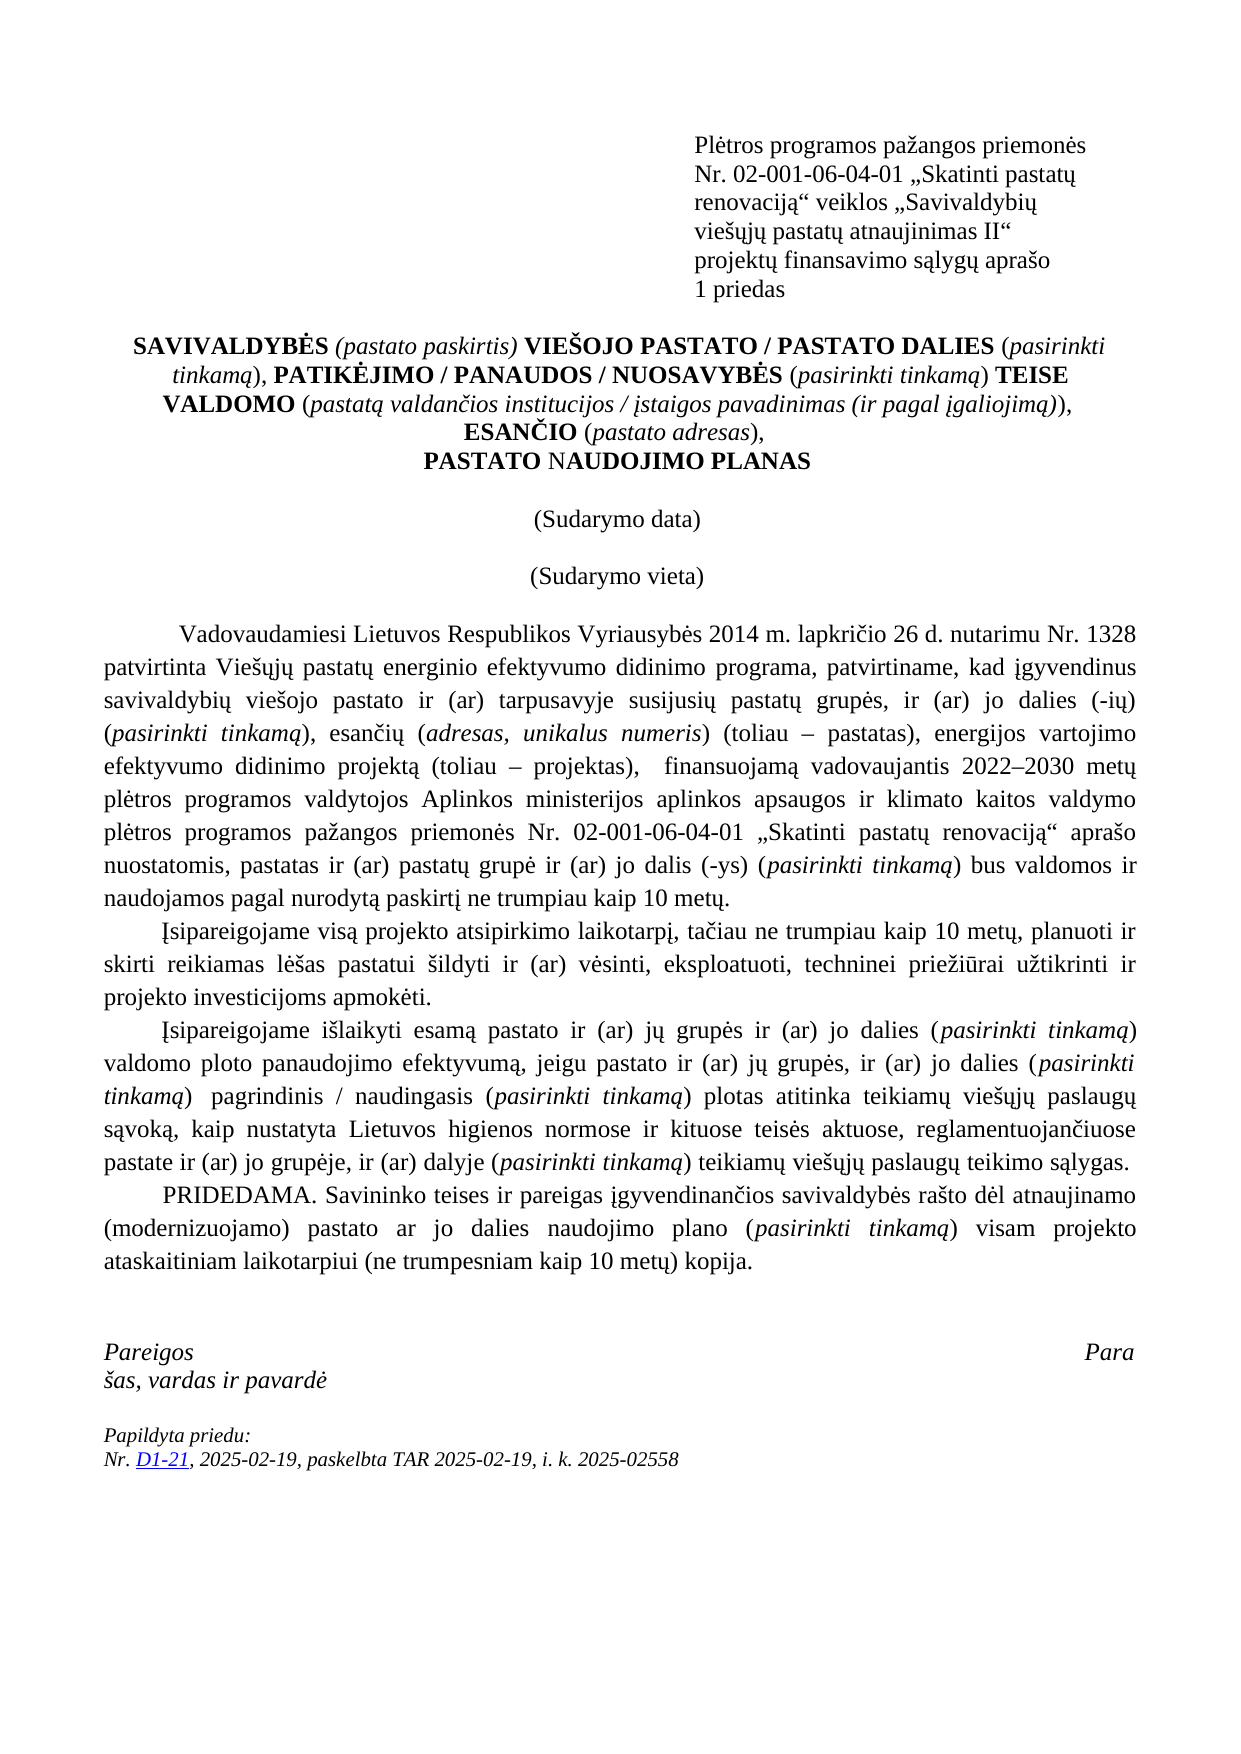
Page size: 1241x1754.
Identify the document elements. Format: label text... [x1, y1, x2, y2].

text SAVIVALDYBĖS (pastato paskirtis) VIEŠOJO PASTATO / PASTATO DALIES (pasirinkti tinkamą), PATIKĖJIMO / PANAUDOS / NUOSAVYBĖS (pasirinkti tinkamą) TEISE VALDOMO (pastatą valdančios institucijos / įstaigos pavadinimas (ir pagal įgaliojimą)), [103, 331, 1137, 417]
text PASTATO NAUDOJIMO PLANAS [103, 446, 1137, 475]
text Pareigos Parašas, vardas ir pavardė [103, 1337, 1137, 1394]
text Papildyta priedu: [103, 1423, 1137, 1447]
text (Sudarymo vieta) [103, 561, 1137, 590]
text Nr. D1-21, 2025-02-19, paskelbta TAR 2025-02-19, i. k. 2025-02558 [103, 1447, 1137, 1471]
text Įsipareigojame visą projekto atsipirkimo laikotarpį, tačiau ne trumpiau kaip 10 metų, planuoti ir skirti reikiamas lėšas pastatui šildyti ir (ar) vėsinti, eksploatuoti, techninei priežiūrai užtikrinti ir projekto investicijoms apmokėti. [103, 916, 1137, 1011]
text ESANČIO (pastato adresas), [103, 417, 1137, 446]
text Vadovaudamiesi Lietuvos Respublikos Vyriausybės 2014 m. lapkričio 26 d. nutarimu Nr. 1328 patvirtinta Viešųjų pastatų energinio efektyvumo didinimo programa, patvirtiname, kad įgyvendinus savivaldybių viešojo pastato ir (ar) tarpusavyje susijusių pastatų grupės, ir (ar) jo dalies (-ių) (pasirinkti tinkamą), esančių (adresas, unikalus numeris) (toliau – pastatas), energijos vartojimo efektyvumo didinimo projektą (toliau – projektas), finansuojamą vadovaujantis 2022–2030 metų plėtros programos valdytojos Aplinkos ministerijos aplinkos apsaugos ir klimato kaitos valdymo plėtros programos pažangos priemonės Nr. 02-001-06-04-01 „Skatinti pastatų renovaciją“ aprašo nuostatomis, pastatas ir (ar) pastatų grupė ir (ar) jo dalis (-ys) (pasirinkti tinkamą) bus valdomos ir naudojamos pagal nurodytą paskirtį ne trumpiau kaip 10 metų. [103, 619, 1137, 912]
text projektų finansavimo sąlygų aprašo [694, 245, 1137, 274]
text 1 priedas [694, 274, 1137, 302]
text viešųjų pastatų atnaujinimas II“ [694, 216, 1137, 245]
text Nr. 02-001-06-04-01 „Skatinti pastatų [694, 159, 1137, 187]
text Plėtros programos pažangos priemonės [694, 130, 1137, 159]
text renovaciją“ veiklos „Savivaldybių [694, 187, 1137, 216]
text (Sudarymo data) [103, 504, 1137, 532]
text Įsipareigojame išlaikyti esamą pastato ir (ar) jų grupės ir (ar) jo dalies (pasirinkti tinkamą) valdomo ploto panaudojimo efektyvumą, jeigu pastato ir (ar) jų grupės, ir (ar) jo dalies (pasirinkti tinkamą) pagrindinis / naudingasis (pasirinkti tinkamą) plotas atitinka teikiamų viešųjų paslaugų sąvoką, kaip nustatyta Lietuvos higienos normose ir kituose teisės aktuose, reglamentuojančiuose pastate ir (ar) jo grupėje, ir (ar) dalyje (pasirinkti tinkamą) teikiamų viešųjų paslaugų teikimo sąlygas. PRIDEDAMA. Savininko teises ir pareigas įgyvendinančios savivaldybės rašto dėl atnaujinamo (modernizuojamo) pastato ar jo dalies naudojimo plano (pasirinkti tinkamą) visam projekto ataskaitiniam laikotarpiui (ne trumpesniam kaip 10 metų) kopija. [103, 1015, 1137, 1275]
